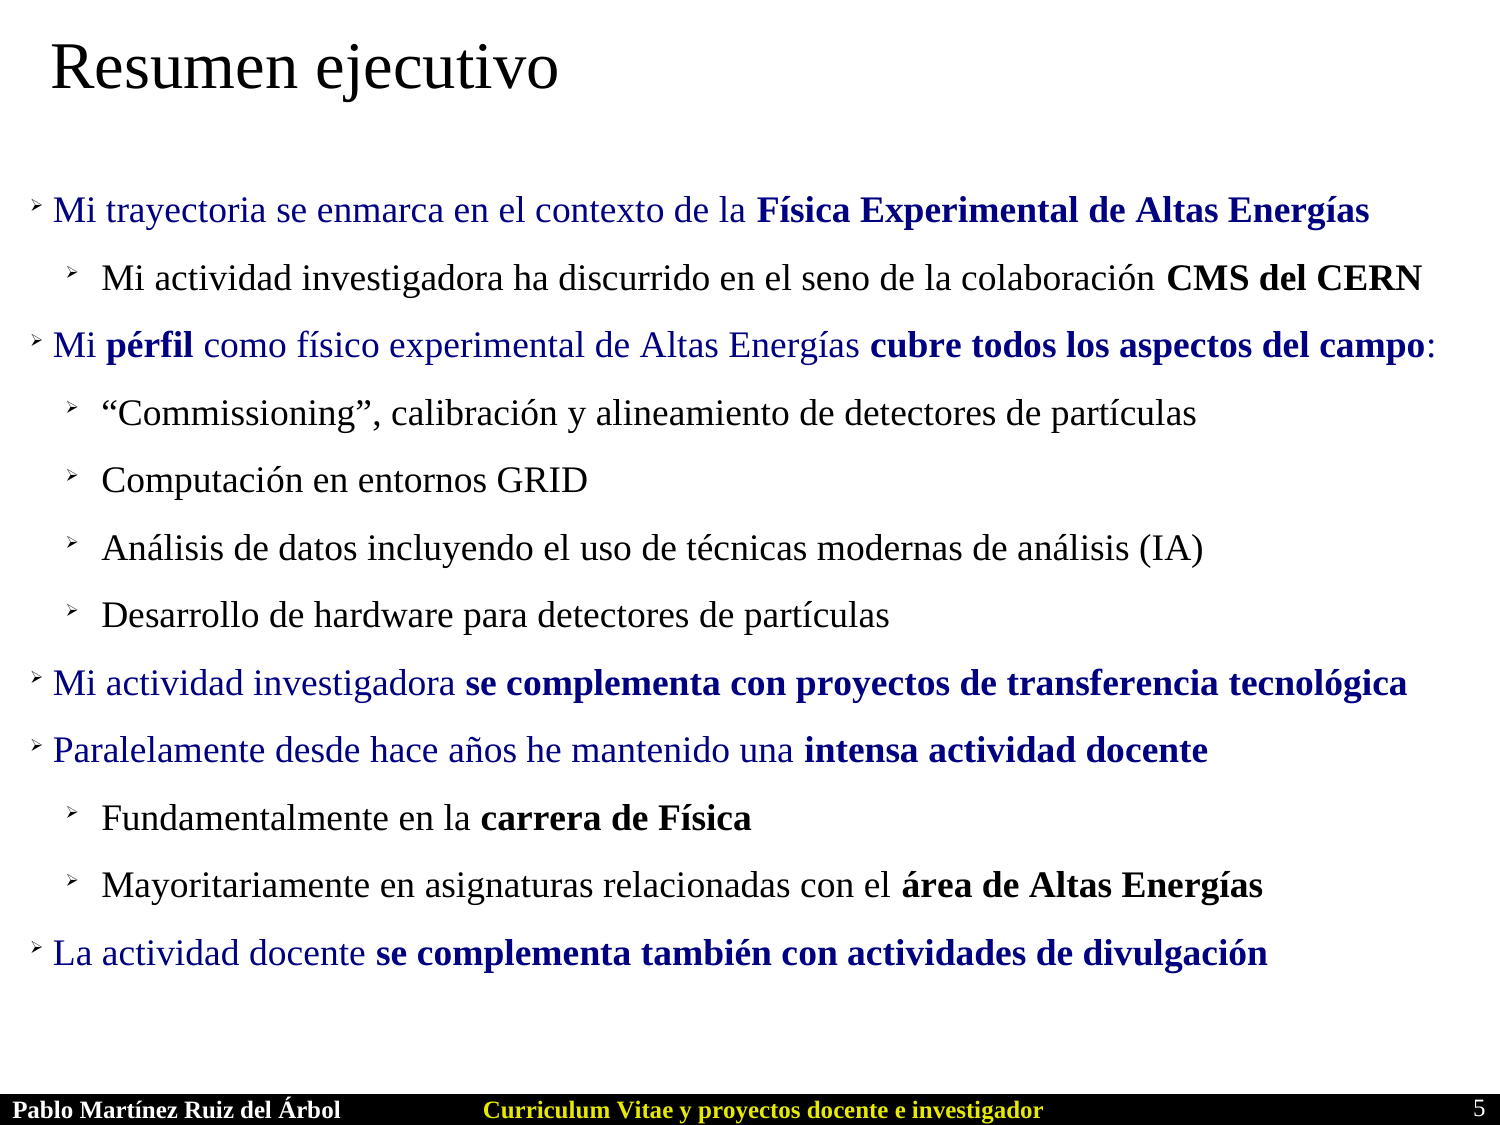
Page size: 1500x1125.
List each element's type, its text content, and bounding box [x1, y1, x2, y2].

text_box Mi trayectoria se enmarca en el contexto de la Física Experimental de Altas Energías Mi actividad investigadora ha discurrido en el seno de la colaboración CMS del CERN Mi pérfil como físico experimental de Altas Energías cubre todos los aspectos del campo: “Commissioning”, calibración y alineamiento de detectores de partículas Computación en entornos GRID Análisis de datos incluyendo el uso de técnicas modernas de análisis (IA) Desarrollo de hardware para detectores de partículas Mi actividad investigadora se complementa con proyectos de transferencia tecnológica Paralelamente desde hace años he mantenido una intensa actividad docente Fundamentalmente en la carrera de Física Mayoritariamente en asignaturas relacionadas con el área de Altas Energías La actividad docente se complementa también con actividades de divulgación [11, 150, 1500, 892]
text_box Resumen ejecutivo [0, 12, 636, 121]
